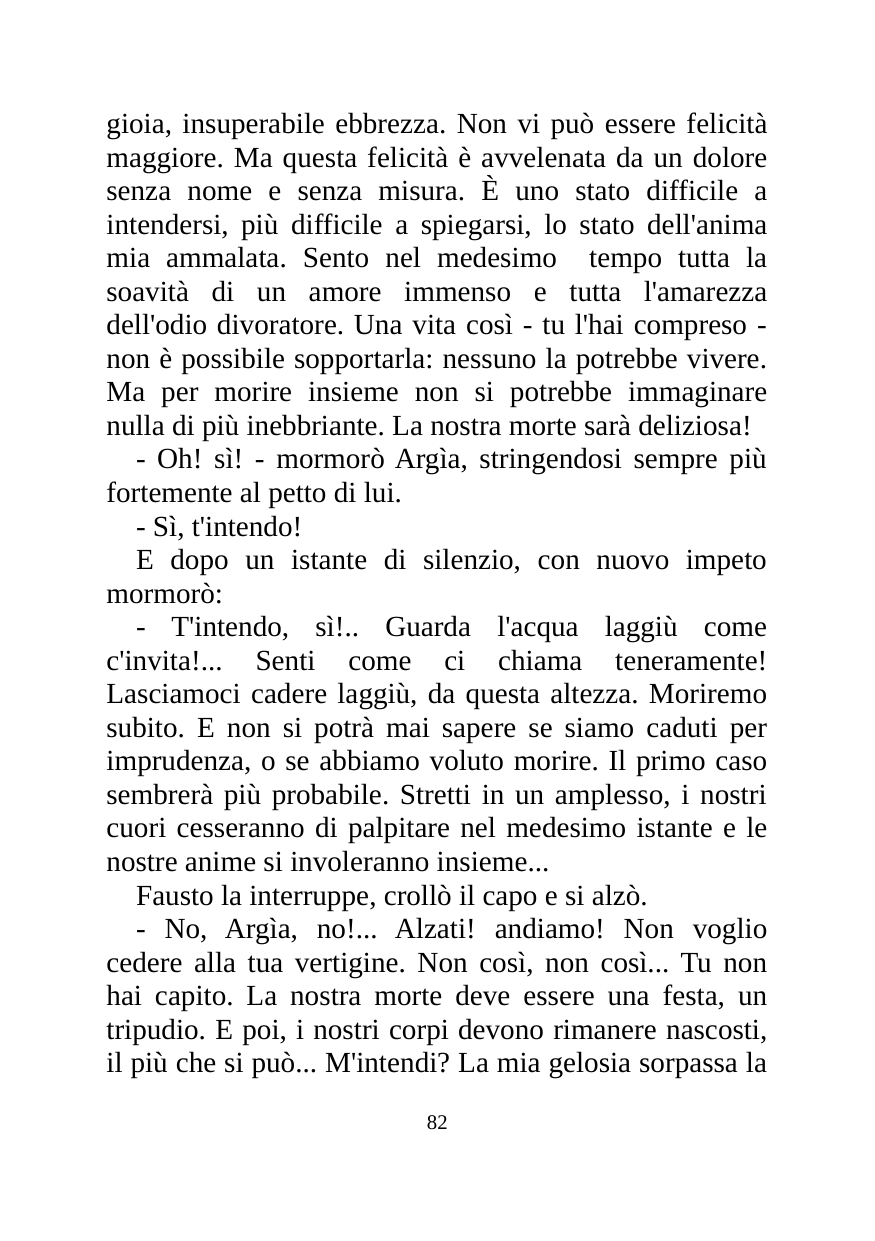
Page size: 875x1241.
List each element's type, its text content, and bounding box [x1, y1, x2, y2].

text - T'intendo, sì!.. Guarda l'acqua laggiù come c'invita!... Senti come ci chiama teneramente! Lasciamoci cadere laggiù, da questa altezza. Moriremo subito. E non si potrà mai sapere se siamo caduti per imprudenza, o se abbiamo voluto morire. Il primo caso sembrerà più probabile. Stretti in un amplesso, i nostri cuori cesseranno di palpitare nel medesimo istante e le nostre anime si involeranno insieme... [106, 609, 768, 878]
text - Oh! sì! - mormorò Argìa, stringendosi sempre più fortemente al petto di lui. [106, 442, 768, 509]
text - Sì, t'intendo! [106, 509, 768, 542]
text gioia, insuperabile ebbrezza. Non vi può essere felicità maggiore. Ma questa felicità è avvelenata da un dolore senza nome e senza misura. È uno stato difficile a intendersi, più difficile a spiegarsi, lo stato dell'anima mia ammalata. Sento nel medesimo tempo tutta la soavità di un amore immenso e tutta l'amarezza dell'odio divoratore. Una vita così - tu l'hai compreso - non è possibile sopportarla: nessuno la potrebbe vivere. Ma per morire insieme non si potrebbe immaginare nulla di più inebbriante. La nostra morte sarà deliziosa! [106, 106, 768, 442]
text - No, Argìa, no!... Alzati! andiamo! Non voglio cedere alla tua vertigine. Non così, non così... Tu non hai capito. La nostra morte deve essere una festa, un tripudio. E poi, i nostri corpi devono rimanere nascosti, il più che si può... M'intendi? La mia gelosia sorpassa la [106, 911, 768, 1079]
text Fausto la interruppe, crollò il capo e si alzò. [106, 878, 768, 911]
text E dopo un istante di silenzio, con nuovo impeto mormorò: [106, 542, 768, 609]
